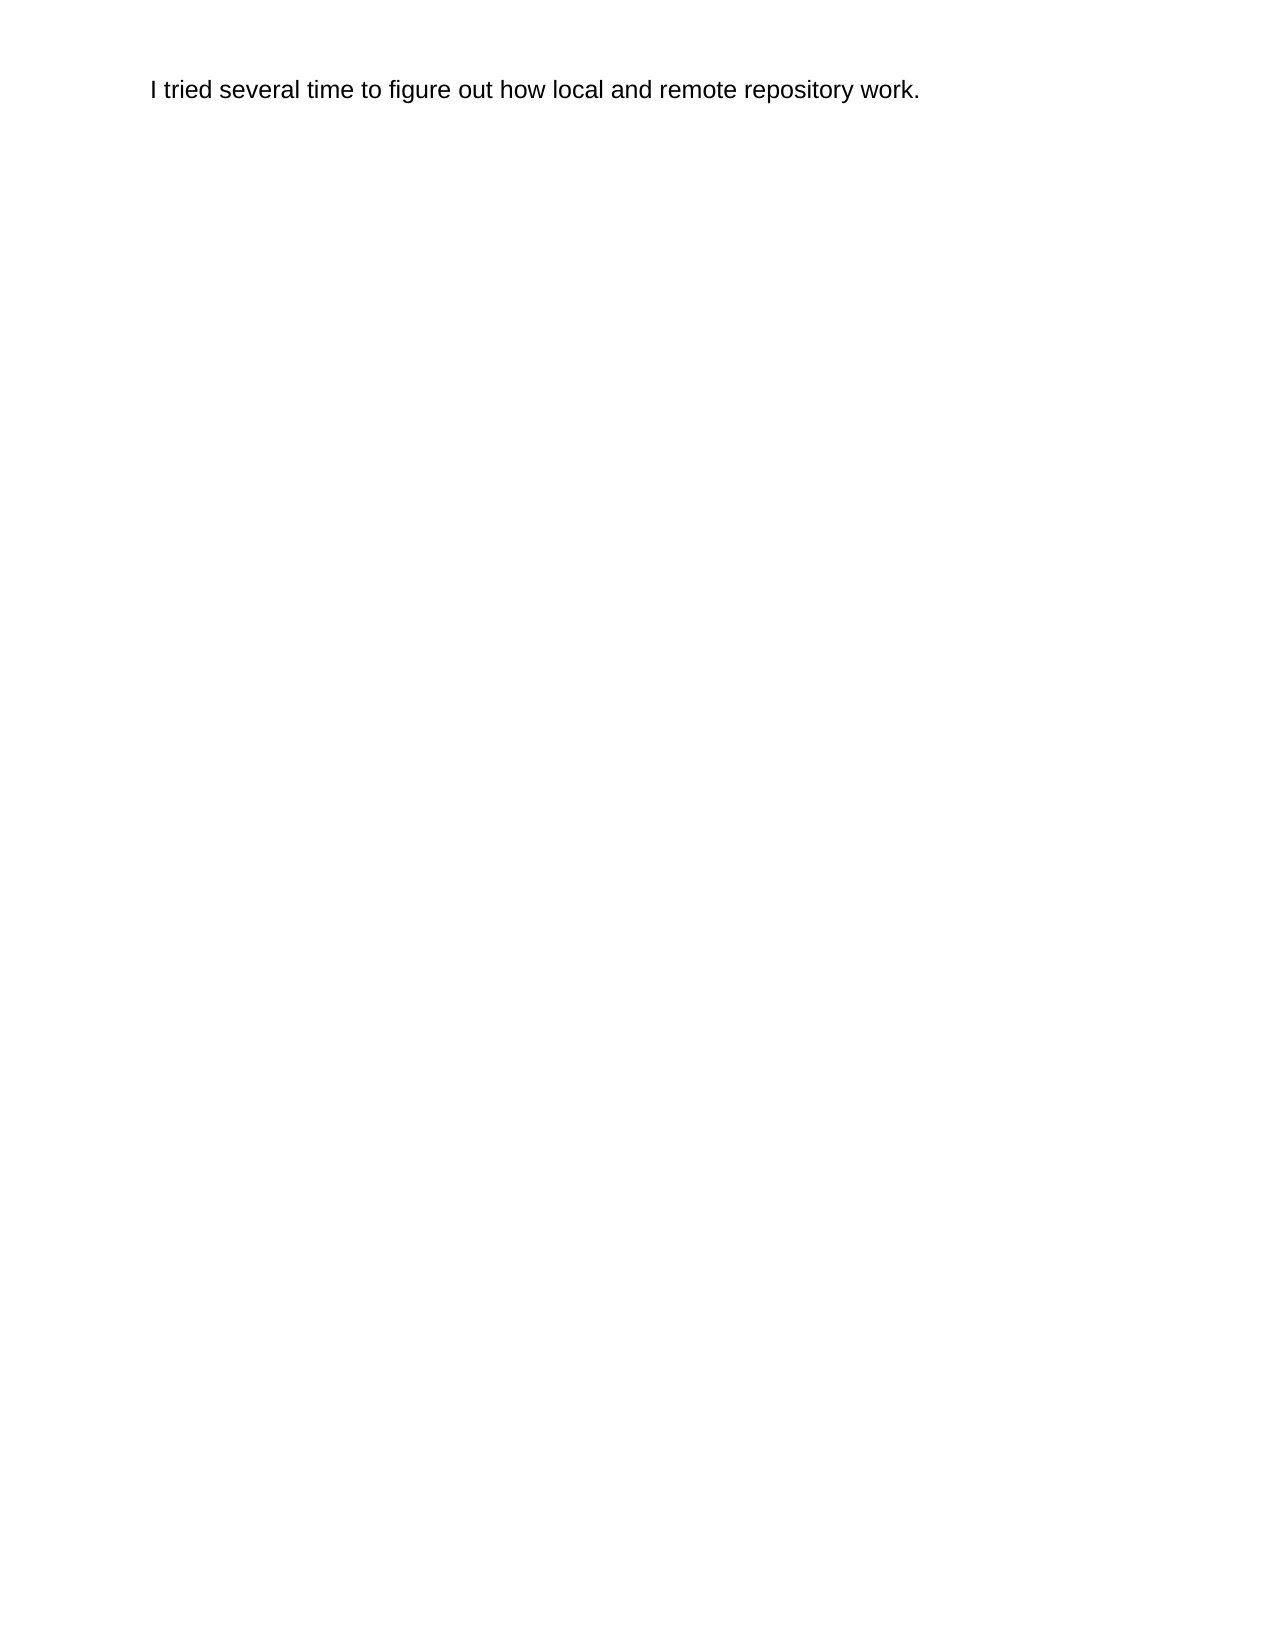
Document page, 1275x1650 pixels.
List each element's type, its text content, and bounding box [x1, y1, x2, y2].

text I tried several time to figure out how local and remote repository work. [150, 75, 1125, 104]
